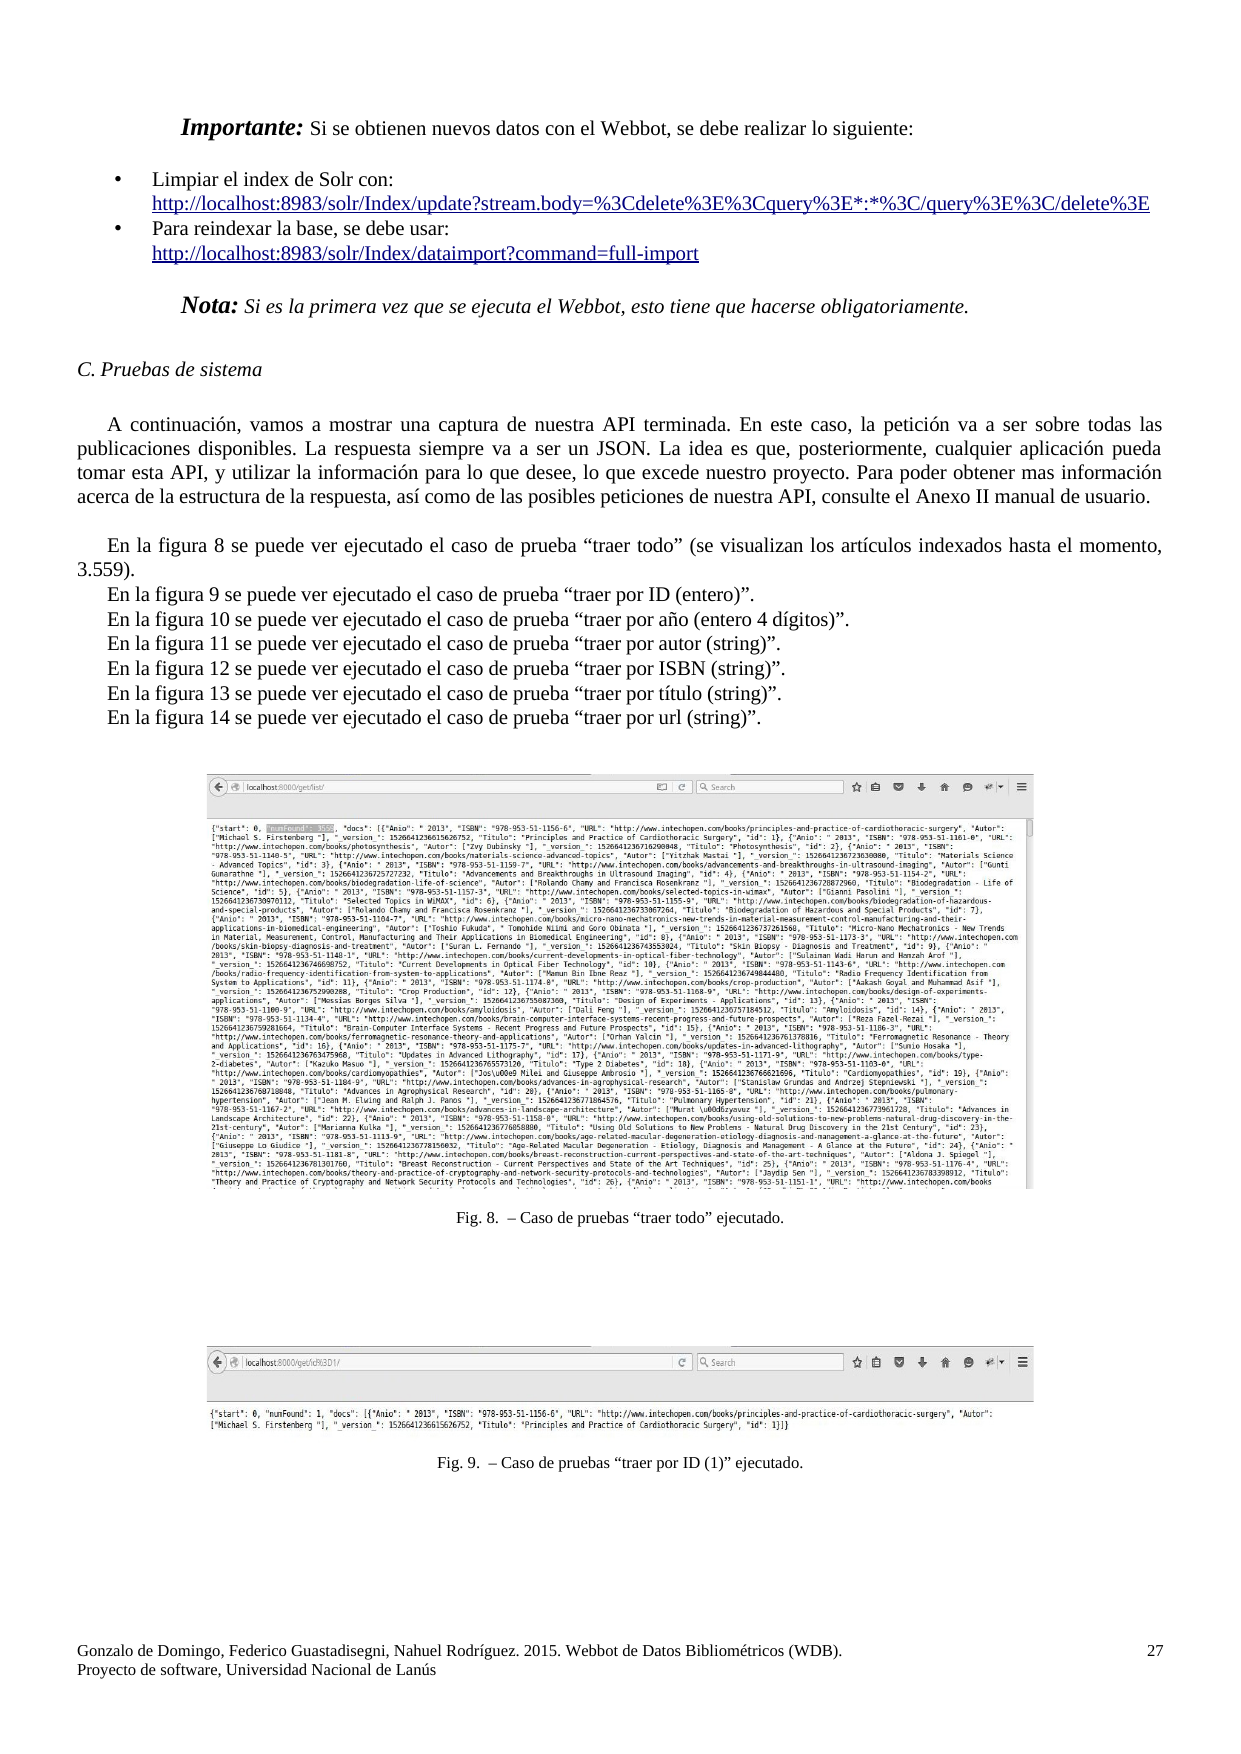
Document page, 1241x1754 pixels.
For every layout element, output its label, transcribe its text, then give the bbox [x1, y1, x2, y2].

text A continuación, vamos a mostrar una captura de nuestra API terminada. En este caso, la petición va a ser sobre todas las publicaciones disponibles. La respuesta siempre va a ser un JSON. La idea es que, posteriormente, cualquier aplicación pueda tomar esta API, y utilizar la información para lo que desee, lo que excede nuestro proyecto. Para poder obtener mas información acerca de la estructura de la respuesta, así como de las posibles peticiones de nuestra API, consulte el Anexo II manual de usuario. [77, 412, 1163, 508]
text En la figura 9 se puede ver ejecutado el caso de prueba “traer por ID (entero)”. [77, 582, 1163, 606]
list – Caso de pruebas “traer todo” ejecutado. [77, 1207, 1163, 1227]
list Limpiar el index de Solr con: [114, 167, 1163, 191]
text En la figura 10 se puede ver ejecutado el caso de prueba “traer por año (entero 4 dígitos)”. [77, 607, 1163, 631]
text http://localhost:8983/solr/Index/update?stream.body=%3Cdelete%3E%3Cquery%3E*:*%3C/query%3E%3C/delete%3E [77, 191, 1163, 215]
text http://localhost:8983/solr/Index/dataimport?command=full-import [77, 241, 1163, 265]
text En la figura 11 se puede ver ejecutado el caso de prueba “traer por autor (string)”. [77, 631, 1163, 655]
picture [206, 774, 1034, 1189]
text En la figura 13 se puede ver ejecutado el caso de prueba “traer por título (string)”. [77, 681, 1163, 705]
text En la figura 12 se puede ver ejecutado el caso de prueba “traer por ISBN (string)”. [77, 656, 1163, 680]
text En la figura 8 se puede ver ejecutado el caso de prueba “traer todo” (se visualizan los artículos indexados hasta el momento, 3.559). [77, 533, 1163, 581]
text Importante: Si se obtienen nuevos datos con el Webbot, se debe realizar lo siguiente: [151, 112, 1163, 141]
subtitle Pruebas de sistema [77, 357, 1163, 381]
picture [206, 1346, 1034, 1449]
text En la figura 14 se puede ver ejecutado el caso de prueba “traer por url (string)”. [77, 705, 1163, 729]
text Nota: Si es la primera vez que se ejecuta el Webbot, esto tiene que hacerse obligatoriamente. [151, 290, 1163, 319]
list – Caso de pruebas “traer por ID (1)” ejecutado. [77, 1453, 1163, 1472]
list Para reindexar la base, se debe usar: [114, 216, 1163, 240]
